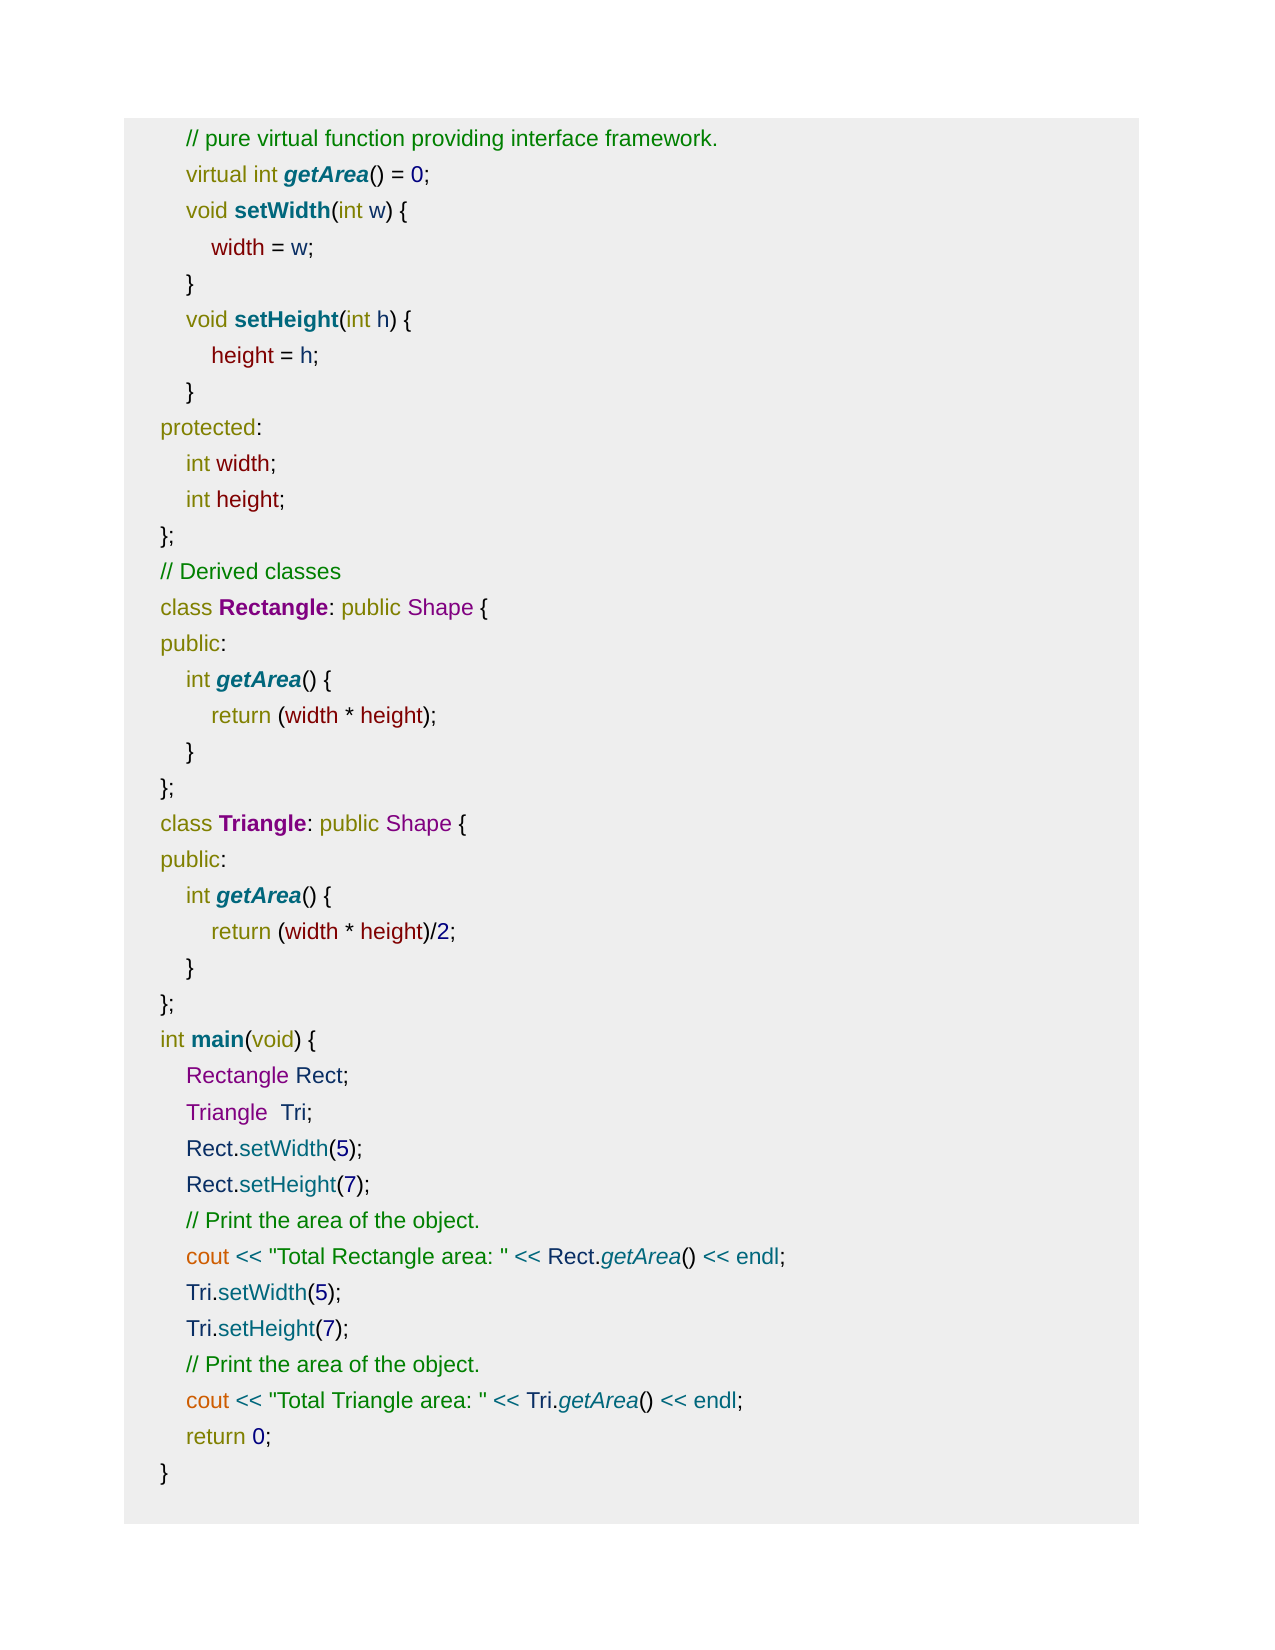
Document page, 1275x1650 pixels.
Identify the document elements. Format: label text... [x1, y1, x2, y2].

text class Triangle: public Shape { [124, 803, 1139, 839]
text public: [124, 839, 1139, 875]
text width = w; [124, 226, 1139, 262]
text }; [124, 767, 1139, 803]
text int getArea() { [124, 875, 1139, 911]
text Tri.setWidth(5); [124, 1271, 1139, 1307]
text Tri.setHeight(7); [124, 1307, 1139, 1343]
text // Derived classes [124, 551, 1139, 587]
text void setHeight(int h) { [124, 298, 1139, 334]
text height = h; [124, 334, 1139, 370]
text } [124, 731, 1139, 767]
text protected: [124, 406, 1139, 442]
text cout << "Total Rectangle area: " << Rect.getArea() << endl; [124, 1235, 1139, 1271]
text return (width * height); [124, 695, 1139, 731]
text return (width * height)/2; [124, 911, 1139, 947]
text } [124, 1452, 1139, 1488]
text // pure virtual function providing interface framework. [124, 118, 1139, 154]
text int getArea() { [124, 659, 1139, 695]
text Rectangle Rect; [124, 1055, 1139, 1091]
text } [124, 947, 1139, 983]
text return 0; [124, 1416, 1139, 1452]
text class Rectangle: public Shape { [124, 587, 1139, 623]
text }; [124, 983, 1139, 1019]
text // Print the area of the object. [124, 1199, 1139, 1235]
text } [124, 370, 1139, 406]
text }; [124, 514, 1139, 551]
text Rect.setWidth(5); [124, 1127, 1139, 1163]
text virtual int getArea() = 0; [124, 154, 1139, 190]
text void setWidth(int w) { [124, 190, 1139, 226]
text // Print the area of the object. [124, 1343, 1139, 1379]
text } [124, 262, 1139, 298]
text cout << "Total Triangle area: " << Tri.getArea() << endl; [124, 1379, 1139, 1416]
text public: [124, 623, 1139, 659]
text int width; [124, 442, 1139, 478]
text Rect.setHeight(7); [124, 1163, 1139, 1199]
text int main(void) { [124, 1019, 1139, 1055]
text int height; [124, 478, 1139, 514]
text Triangle Tri; [124, 1091, 1139, 1127]
